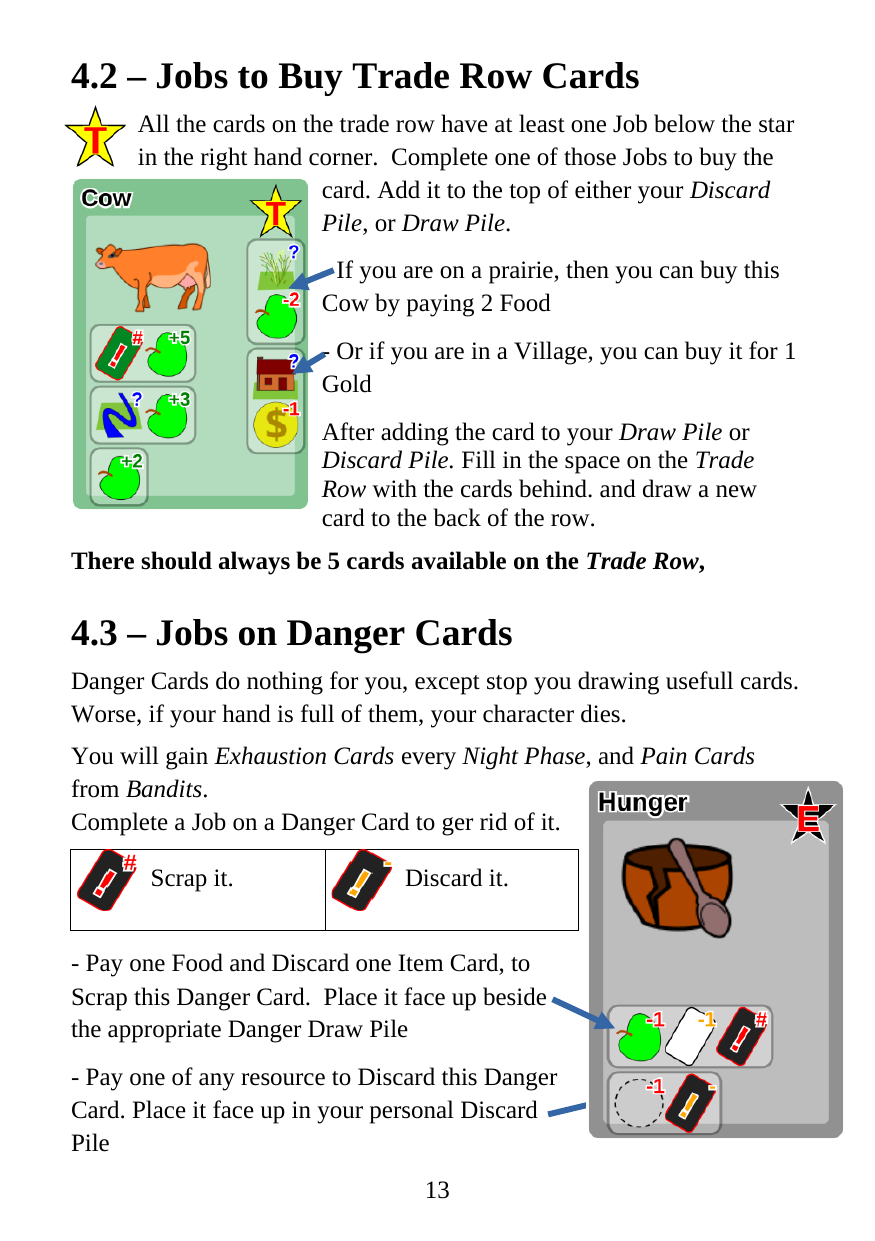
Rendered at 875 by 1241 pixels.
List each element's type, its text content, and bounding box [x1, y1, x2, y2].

text - Pay one Food and Discard one Item Card, to Scrap this Danger Card. Place it face up beside the appropriate Danger Draw Pile [71, 948, 586, 1043]
text All the cards on the trade row have at least one Job below the star in the right hand corner. Complete one of those Jobs to buy the card. Add it to the top of either your Discard Pile, or Draw Pile. [71, 109, 803, 237]
text There should always be 5 cards available on the Trade Row, [71, 546, 803, 575]
picture [77, 849, 139, 911]
text - Or if you are in a Village, you can buy it for 1 Gold [310, 336, 803, 398]
subtitle 4.3 – Jobs on Danger Cards [71, 610, 803, 653]
text - If you are on a prairie, then you can buy this Cow by paying 2 Food [310, 255, 803, 317]
text Danger Cards do nothing for you, except stop you drawing usefull cards. Worse, if your hand is full of them, your character dies. [71, 666, 803, 728]
table_header Scrap it. [71, 850, 325, 930]
picture [70, 176, 310, 511]
text After adding the card to your Draw Pile or Discard Pile. Fill in the space on the Trade Row with the cards behind. and draw a new card to the back of the row. [71, 417, 803, 532]
picture [331, 849, 393, 911]
subtitle 4.2 – Jobs to Buy Trade Row Cards [71, 53, 803, 96]
text Complete a Job on a Danger Card to ger rid of it. [71, 807, 586, 836]
picture [64, 105, 126, 167]
text You will gain Exhaustion Cards every Night Phase, and Pain Cards from Bandits. [71, 741, 803, 802]
table_header Discard it. [326, 850, 578, 930]
text - Pay one of any resource to Discard this Danger Card. Place it face up in your personal Discard Pile [71, 1062, 803, 1157]
picture [586, 778, 845, 1140]
